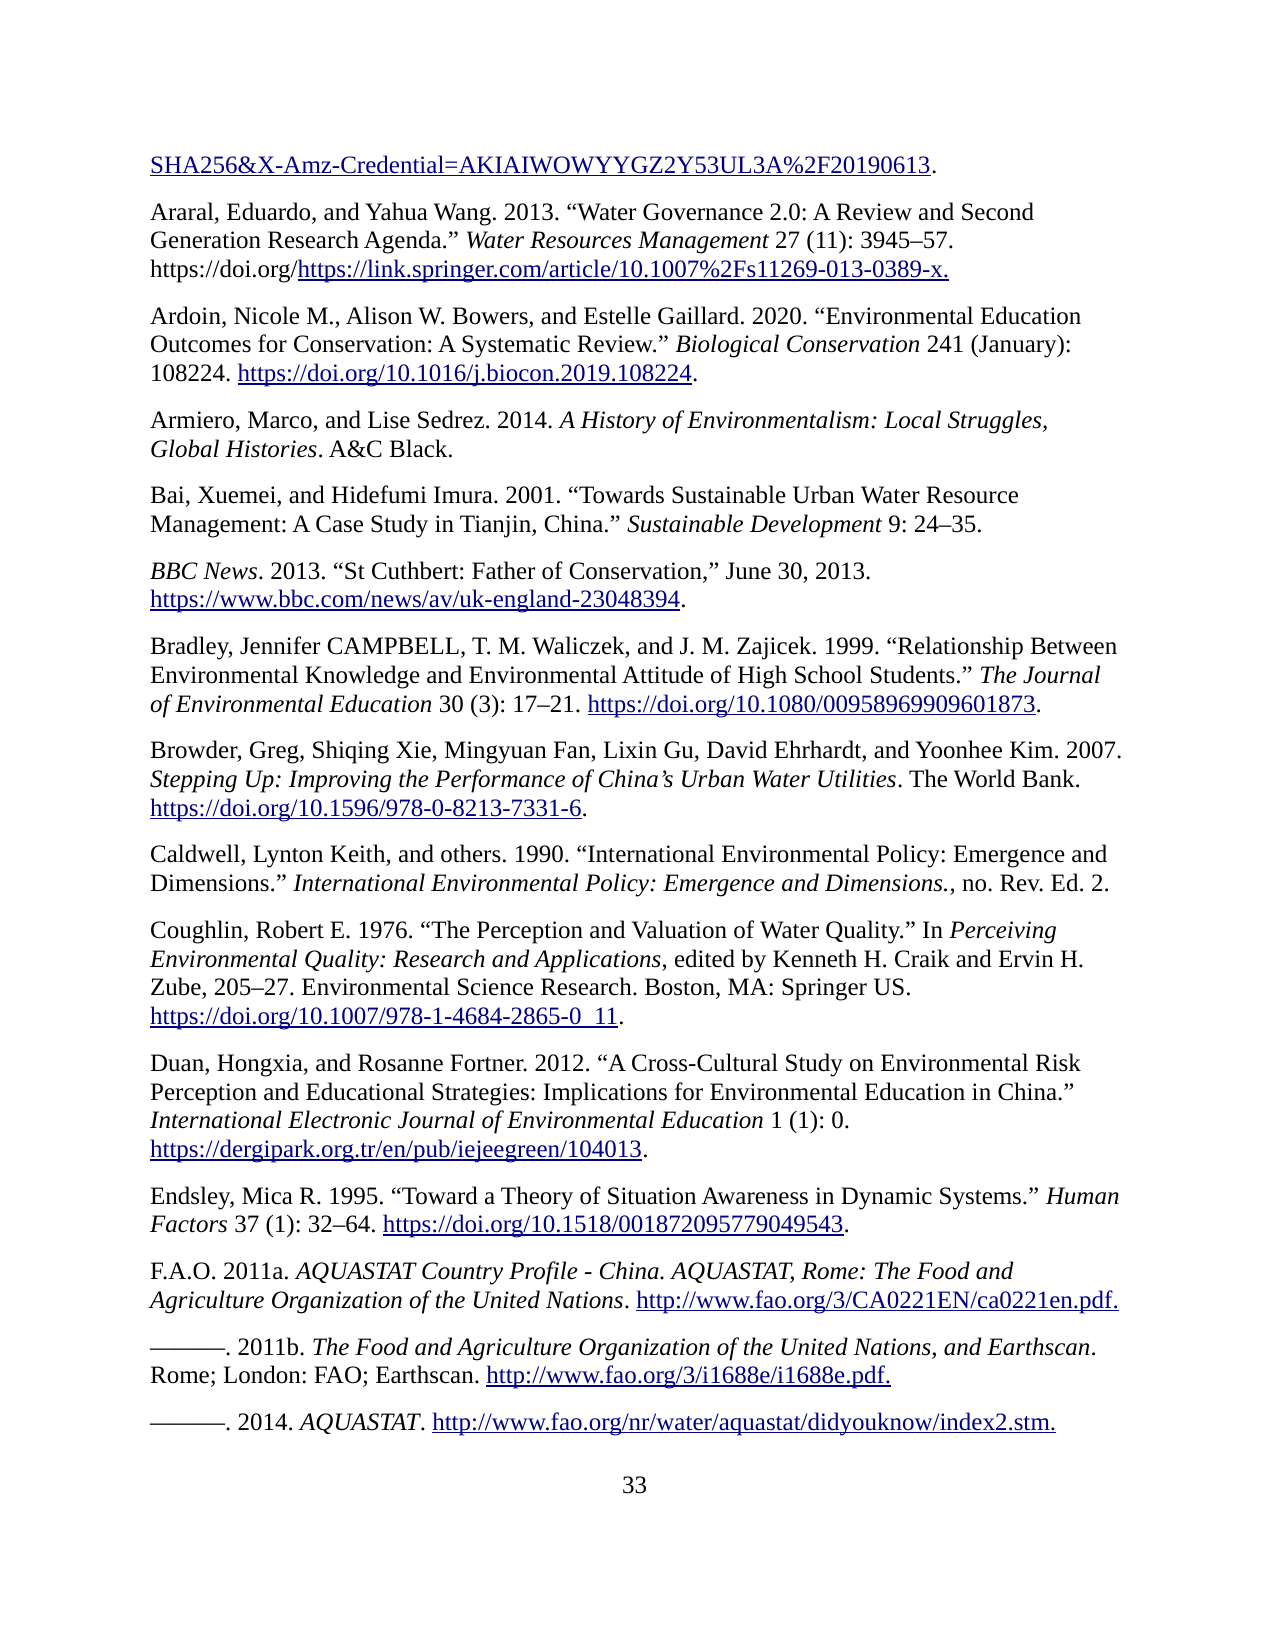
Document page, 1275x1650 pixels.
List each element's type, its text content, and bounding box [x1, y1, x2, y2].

text F.A.O. 2011a. AQUASTAT Country Profile - China. AQUASTAT, Rome: The Food and Agriculture Organization of the United Nations. http://www.fao.org/3/CA0221EN/ca0221en.pdf. [150, 1256, 1125, 1314]
text Coughlin, Robert E. 1976. “The Perception and Valuation of Water Quality.” In Perceiving Environmental Quality: Research and Applications, edited by Kenneth H. Craik and Ervin H. Zube, 205–27. Environmental Science Research. Boston, MA: Springer US. https://doi.org/10.1007/978-1-4684-2865-0_11. [150, 915, 1125, 1030]
text ———. 2014. AQUASTAT. http://www.fao.org/nr/water/aquastat/didyouknow/index2.stm. [150, 1407, 1125, 1436]
text Bai, Xuemei, and Hidefumi Imura. 2001. “Towards Sustainable Urban Water Resource Management: A Case Study in Tianjin, China.” Sustainable Development 9: 24–35. [150, 480, 1125, 538]
text Araral, Eduardo, and Yahua Wang. 2013. “Water Governance 2.0: A Review and Second Generation Research Agenda.” Water Resources Management 27 (11): 3945–57. https://doi.org/https://link.springer.com/article/10.1007%2Fs11269-013-0389-x. [150, 197, 1125, 283]
text Armiero, Marco, and Lise Sedrez. 2014. A History of Environmentalism: Local Struggles, Global Histories. A&C Black. [150, 405, 1125, 462]
text SHA256&X-Amz-Credential=AKIAIWOWYYGZ2Y53UL3A%2F20190613. [150, 150, 1125, 179]
text ———. 2011b. The Food and Agriculture Organization of the United Nations, and Earthscan. Rome; London: FAO; Earthscan. http://www.fao.org/3/i1688e/i1688e.pdf. [150, 1332, 1125, 1389]
text Ardoin, Nicole M., Alison W. Bowers, and Estelle Gaillard. 2020. “Environmental Education Outcomes for Conservation: A Systematic Review.” Biological Conservation 241 (January): 108224. https://doi.org/10.1016/j.biocon.2019.108224. [150, 301, 1125, 387]
text Caldwell, Lynton Keith, and others. 1990. “International Environmental Policy: Emergence and Dimensions.” International Environmental Policy: Emergence and Dimensions., no. Rev. Ed. 2. [150, 839, 1125, 897]
text Duan, Hongxia, and Rosanne Fortner. 2012. “A Cross-Cultural Study on Environmental Risk Perception and Educational Strategies: Implications for Environmental Education in China.” International Electronic Journal of Environmental Education 1 (1): 0. https://dergipark.org.tr/en/pub/iejeegreen/104013. [150, 1048, 1125, 1163]
text Browder, Greg, Shiqing Xie, Mingyuan Fan, Lixin Gu, David Ehrhardt, and Yoonhee Kim. 2007. Stepping Up: Improving the Performance of China’s Urban Water Utilities. The World Bank. https://doi.org/10.1596/978-0-8213-7331-6. [150, 735, 1125, 822]
text BBC News. 2013. “St Cuthbert: Father of Conservation,” June 30, 2013. https://www.bbc.com/news/av/uk-england-23048394. [150, 556, 1125, 613]
text Bradley, Jennifer CAMPBELL, T. M. Waliczek, and J. M. Zajicek. 1999. “Relationship Between Environmental Knowledge and Environmental Attitude of High School Students.” The Journal of Environmental Education 30 (3): 17–21. https://doi.org/10.1080/00958969909601873. [150, 631, 1125, 717]
text Endsley, Mica R. 1995. “Toward a Theory of Situation Awareness in Dynamic Systems.” Human Factors 37 (1): 32–64. https://doi.org/10.1518/001872095779049543. [150, 1181, 1125, 1238]
